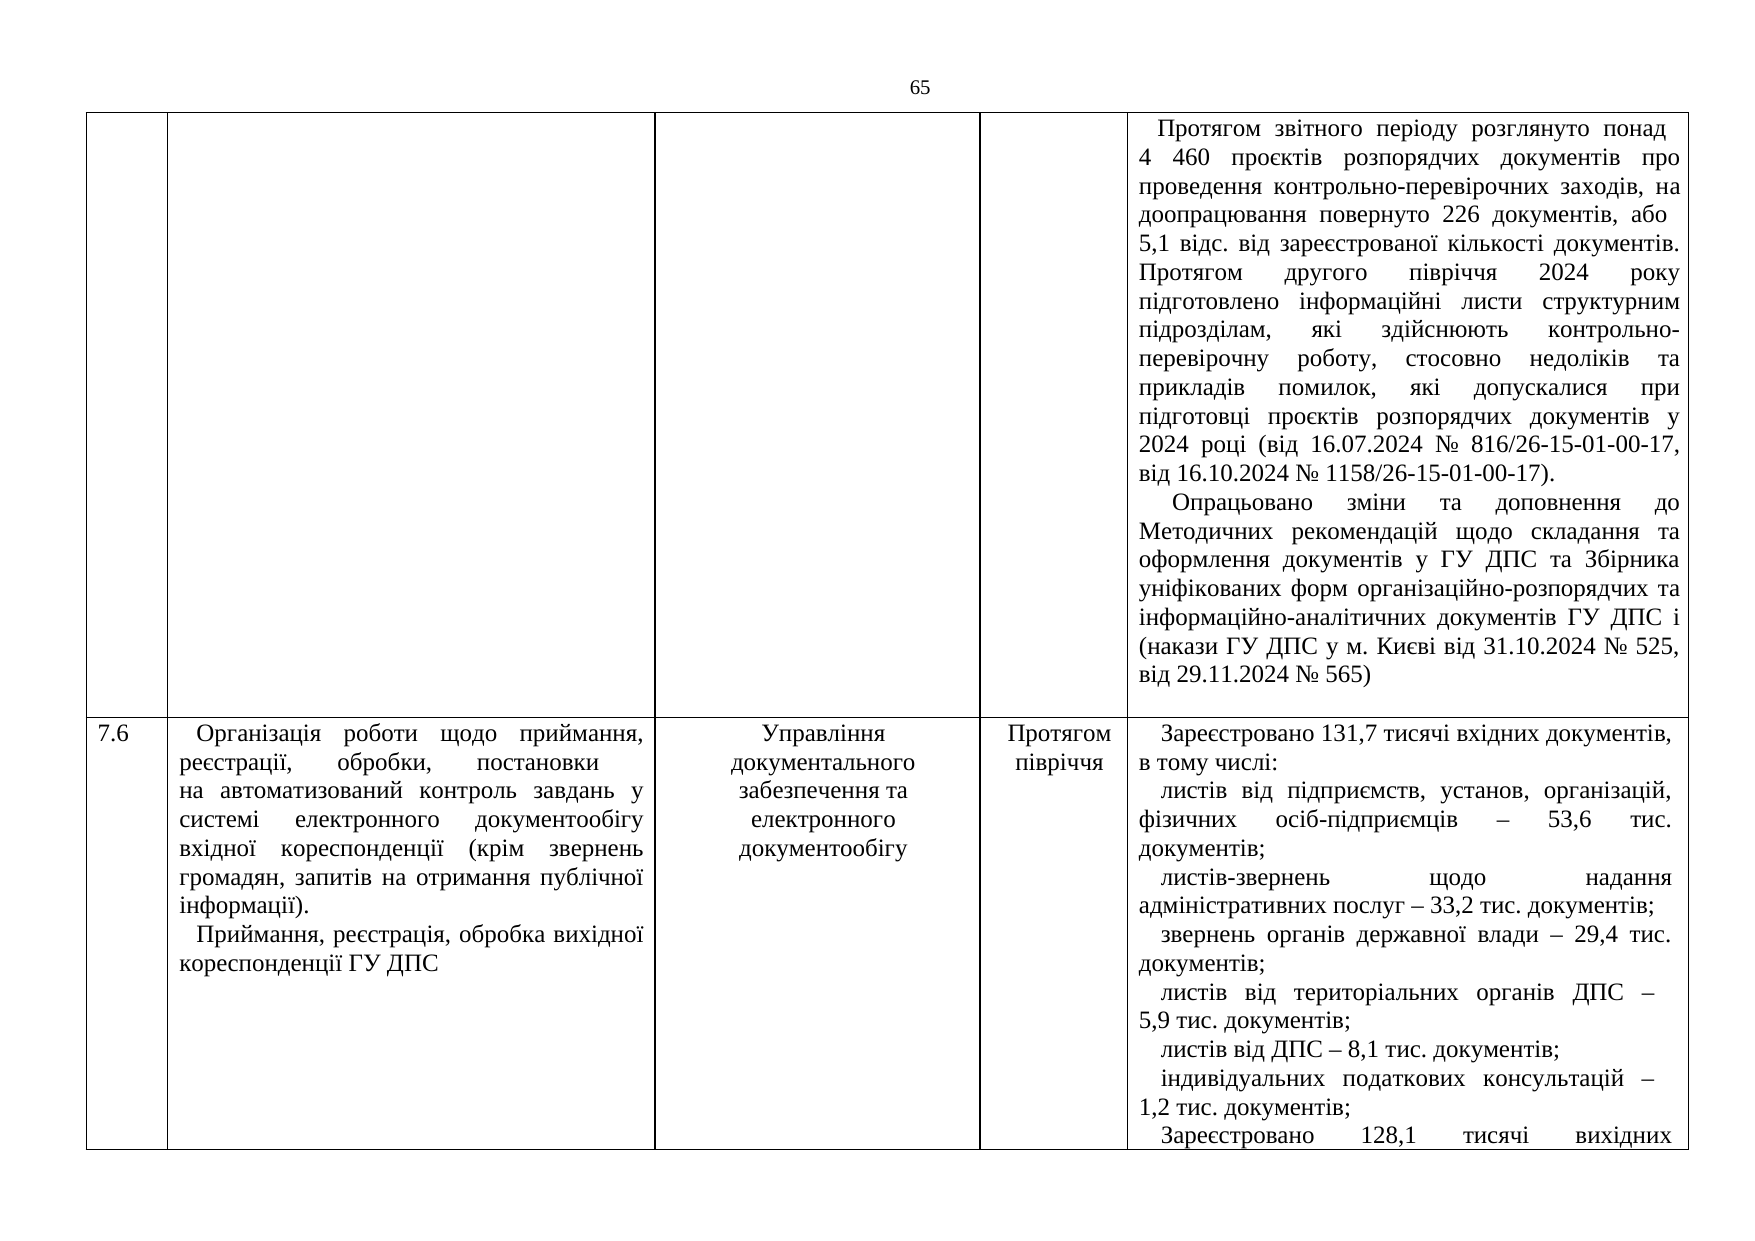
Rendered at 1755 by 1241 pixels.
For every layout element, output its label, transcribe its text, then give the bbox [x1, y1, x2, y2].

table_cell Управління документального забезпечення та електронного документообігу [656, 718, 979, 1149]
table_cell Протягом звітного періоду розглянуто понад 4 460 проєктів розпорядчих документів про проведення контрольно-перевірочних заходів, на доопрацювання повернуто 226 документів, або 5,1 відс. від зареєстрованої кількості документів. Протягом другого півріччя 2024 року підготовлено інформаційні листи структурним підрозділам, які здійснюють контрольно-перевірочну роботу, стосовно недоліків та прикладів помилок, які допускалися при підготовці проєктів розпорядчих документів у 2024 році (від 16.07.2024 № 816/26-15-01-00-17, від 16.10.2024 № 1158/26-15-01-00-17). Опрацьовано зміни та доповнення до Методичних рекомендацій щодо складання та оформлення документів у ГУ ДПС та Збірника уніфікованих форм організаційно-розпорядчих та інформаційно-аналітичних документів ГУ ДПС і (накази ГУ ДПС у м. Києві від 31.10.2024 № 525, від 29.11.2024 № 565) [1128, 113, 1688, 717]
table_cell Організація роботи щодо приймання, реєстрації, обробки, постановки на автоматизований контроль завдань у системі електронного документообігу вхідної кореспонденції (крім звернень громадян, запитів на отримання публічної інформації). Приймання, реєстрація, обробка вихідної кореспонденції ГУ ДПС [168, 718, 654, 1149]
table_cell [168, 113, 654, 717]
table_cell [87, 113, 167, 717]
table_cell [656, 113, 979, 717]
table_cell Протягом півріччя [981, 718, 1127, 1149]
table_cell 7.6 [87, 718, 167, 1149]
table_cell [981, 113, 1127, 717]
table_cell Зареєстровано 131,7 тисячі вхідних документів, в тому числі: листів від підприємств, установ, організацій, фізичних осіб-підприємців – 53,6 тис. документів; листів-звернень щодо надання адміністративних послуг – 33,2 тис. документів; звернень органів державної влади – 29,4 тис. документів; листів від територіальних органів ДПС – 5,9 тис. документів; листів від ДПС – 8,1 тис. документів; індивідуальних податкових консультацій – 1,2 тис. документів; Зареєстровано 128,1 тисячі вихідних [1128, 718, 1688, 1149]
